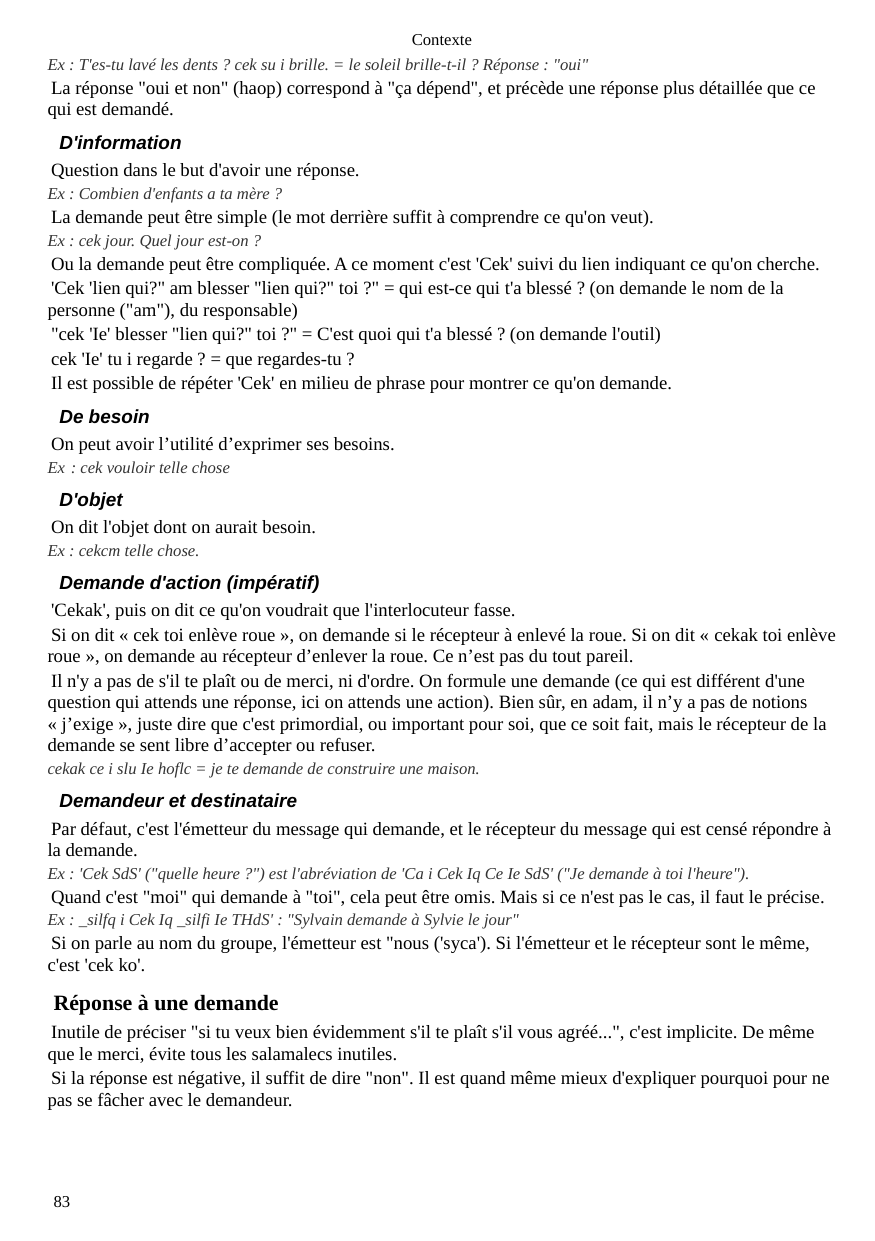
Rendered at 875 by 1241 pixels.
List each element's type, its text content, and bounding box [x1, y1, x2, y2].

subtitle Réponse à une demande [53, 990, 836, 1015]
text Ex : 'Cek SdS' ("quelle heure ?") est l'abréviation de 'Ca i Cek Iq Ce Ie SdS' ("Je demande à toi l'heure"). [47, 863, 836, 883]
subtitle D'objet [59, 488, 836, 510]
subtitle Demandeur et destinataire [59, 790, 836, 812]
text 'Cek 'lien qui?" am blesser "lien qui?" toi ?" = qui est-ce qui t'a blessé ? (on demande le nom de la personne ("am"), du responsable) [47, 277, 836, 320]
text Il n'y a pas de s'il te plaît ou de merci, ni d'ordre. On formule une demande (ce qui est différent d'une question qui attends une réponse, ici on attends une action). Bien sûr, en adam, il n’y a pas de notions « j’exige », juste dire que c'est primordial, ou important pour soi, que ce soit fait, mais le récepteur de la demande se sent libre d’accepter ou refuser. [47, 670, 836, 756]
text Question dans le but d'avoir une réponse. [47, 159, 836, 181]
text Ou la demande peut être compliquée. A ce moment c'est 'Cek' suivi du lien indiquant ce qu'on cherche. [47, 252, 836, 274]
text Si on parle au nom du groupe, l'émetteur est "nous ('syca'). Si l'émetteur et le récepteur sont le même, c'est 'cek ko'. [47, 932, 836, 975]
text Il est possible de répéter 'Cek' en milieu de phrase pour montrer ce qu'on demande. [47, 372, 836, 393]
text Si la réponse est négative, il suffit de dire "non". Il est quand même mieux d'expliquer pourquoi pour ne pas se fâcher avec le demandeur. [47, 1067, 836, 1110]
text cekak ce i slu Ie hoflc = je te demande de construire une maison. [47, 759, 836, 778]
text Ex : Combien d'enfants a ta mère ? [47, 184, 836, 203]
text Ex : _silfq i Cek Iq _silfi Ie THdS' : "Sylvain demande à Sylvie le jour" [47, 910, 836, 929]
text 'Cekak', puis on dit ce qu'on voudrait que l'interlocuteur fasse. [47, 599, 836, 621]
subtitle De besoin [59, 405, 836, 427]
text Ex : T'es-tu lavé les dents ? cek su i brille. = le soleil brille-t-il ? Réponse : "oui" [47, 54, 836, 74]
text Par défaut, c'est l'émetteur du message qui demande, et le récepteur du message qui est censé répondre à la demande. [47, 817, 836, 861]
text Si on dit « cek toi enlève roue », on demande si le récepteur à enlevé la roue. Si on dit « cekak toi enlève roue », on demande au récepteur d’enlever la roue. Ce n’est pas du tout pareil. [47, 624, 836, 667]
text Quand c'est "moi" qui demande à "toi", cela peut être omis. Mais si ce n'est pas le cas, il faut le précise. [47, 886, 836, 907]
text On dit l'objet dont on aurait besoin. [47, 516, 836, 538]
text La demande peut être simple (le mot derrière suffit à comprendre ce qu'on veut). [47, 206, 836, 227]
text Ex : cek jour. Quel jour est-on ? [47, 230, 836, 249]
text Inutile de préciser "si tu veux bien évidemment s'il te plaît s'il vous agréé...", c'est implicite. De même que le merci, évite tous les salamalecs inutiles. [47, 1021, 836, 1064]
subtitle Demande d'action (impératif) [59, 571, 836, 593]
text Ex : cek vouloir telle chose [47, 457, 836, 477]
text "cek 'Ie' blesser "lien qui?" toi ?" = C'est quoi qui t'a blessé ? (on demande l'outil) [47, 323, 836, 344]
text Ex : cekcm telle chose. [47, 541, 836, 560]
text On peut avoir l’utilité d’exprimer ses besoins. [47, 433, 836, 454]
subtitle D'information [59, 132, 836, 153]
text cek 'Ie' tu i regarde ? = que regardes-tu ? [47, 347, 836, 369]
text La réponse "oui et non" (haop) correspond à "ça dépend", et précède une réponse plus détaillée que ce qui est demandé. [47, 77, 836, 120]
